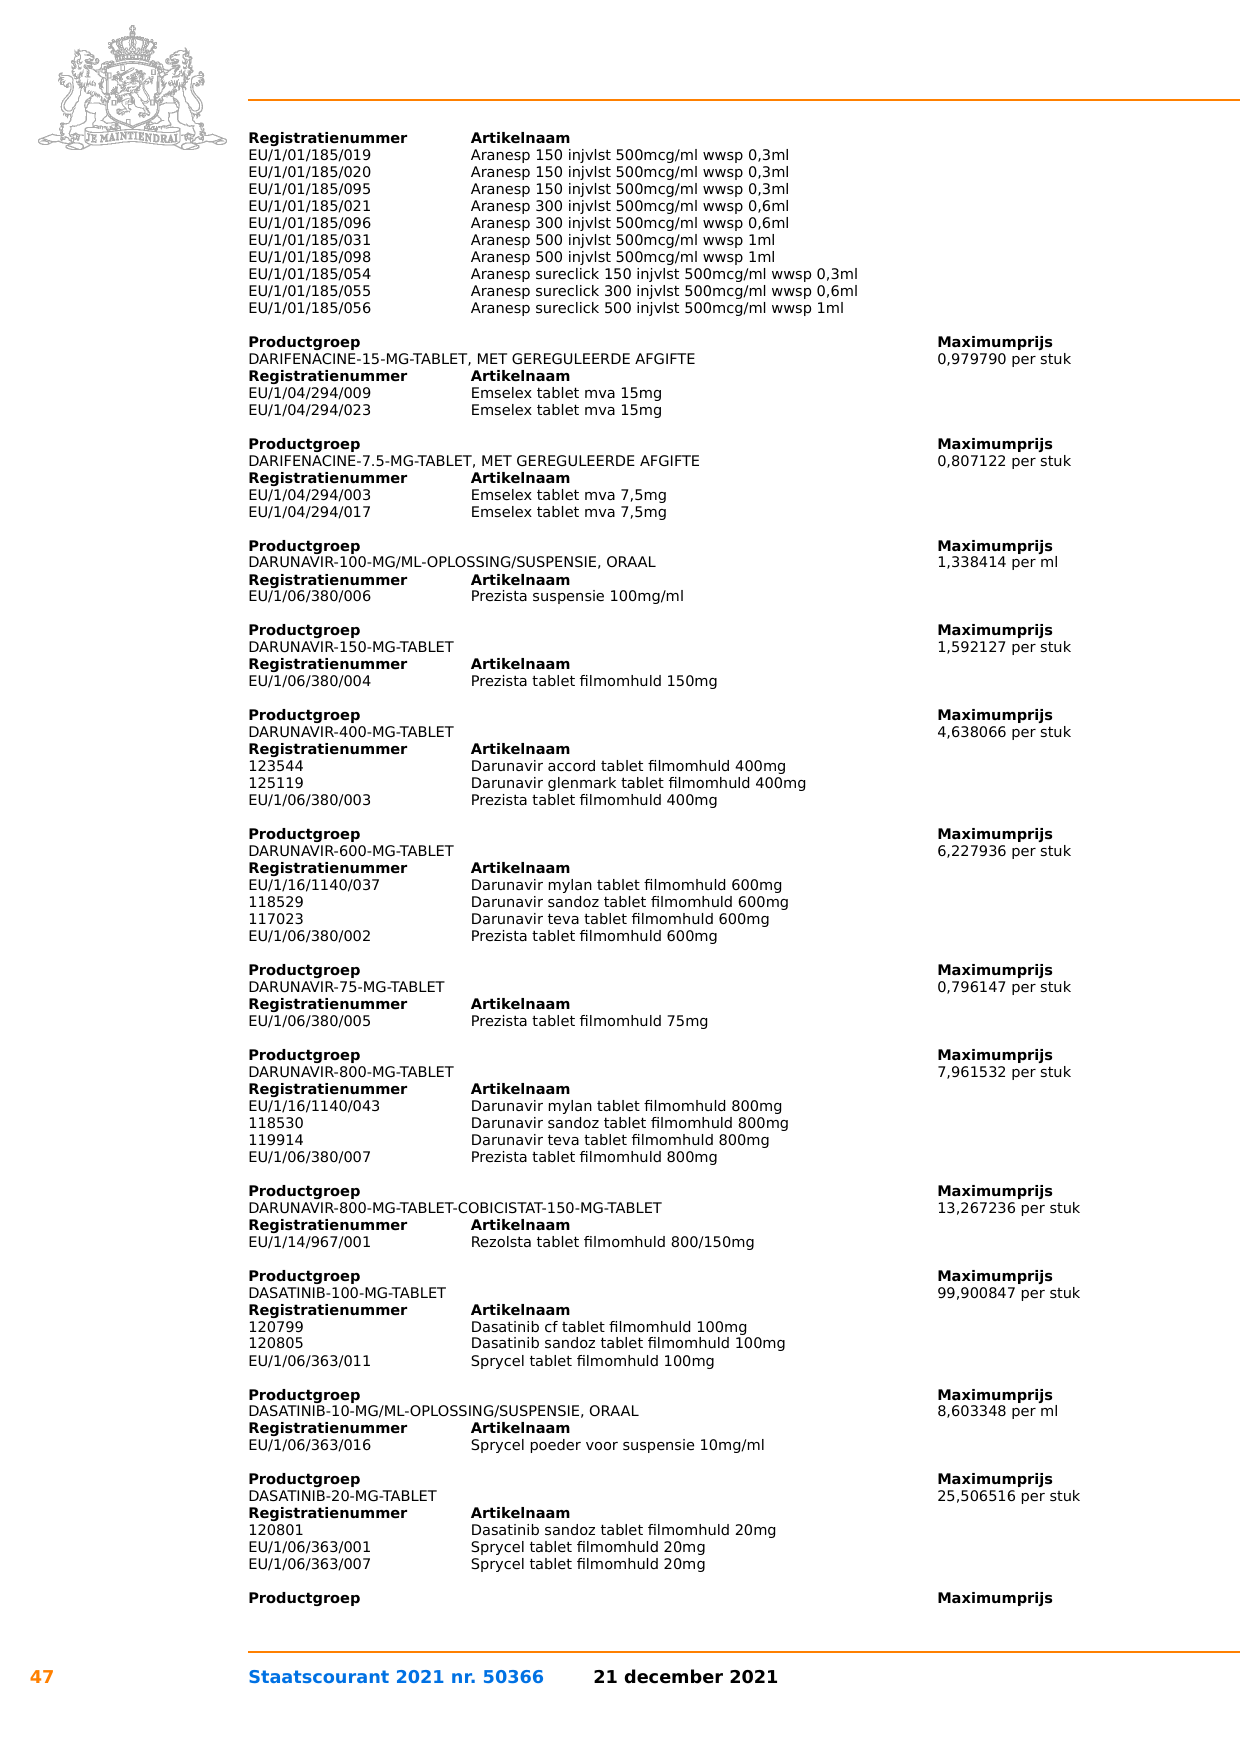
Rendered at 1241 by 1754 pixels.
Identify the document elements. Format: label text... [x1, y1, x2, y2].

table_cell Artikelnaam [465, 860, 931, 877]
table_cell [931, 1217, 1163, 1233]
table_cell Registratienummer [248, 656, 464, 673]
table_cell Artikelnaam [465, 1420, 931, 1437]
table_cell Productgroep [248, 707, 464, 724]
table_cell 0,796147 per stuk [931, 979, 1163, 996]
table_cell [248, 945, 1163, 962]
table_cell EU/1/01/185/054 [248, 266, 464, 283]
table_cell [931, 1505, 1163, 1522]
table_cell EU/1/06/363/001 [248, 1539, 464, 1556]
table_cell [248, 520, 1163, 537]
table_cell 25,506516 per stuk [931, 1488, 1163, 1505]
table_cell [248, 419, 1163, 436]
table_cell [248, 1454, 1163, 1471]
table_cell Darunavir teva tablet filmomhuld 800mg [465, 1132, 1163, 1149]
table_cell Registratienummer [248, 130, 464, 147]
table_cell Dasatinib cf tablet filmomhuld 100mg [465, 1319, 1163, 1335]
table_cell EU/1/06/363/016 [248, 1437, 464, 1454]
table_cell 125119 [248, 775, 464, 792]
table_cell 8,603348 per ml [931, 1403, 1163, 1420]
table_cell 13,267236 per stuk [931, 1200, 1163, 1217]
table_cell [465, 436, 931, 452]
table_cell 119914 [248, 1132, 464, 1149]
table_cell [465, 1386, 931, 1403]
table_cell [248, 1573, 1163, 1590]
table_cell Darunavir glenmark tablet filmomhuld 400mg [465, 775, 1163, 792]
table_cell EU/1/01/185/019 [248, 147, 464, 164]
table_cell Registratienummer [248, 470, 464, 486]
table_cell Registratienummer [248, 1217, 464, 1233]
table_cell Prezista tablet filmomhuld 75mg [465, 1013, 1163, 1030]
table_cell Prezista suspensie 100mg/ml [465, 588, 1163, 605]
table_cell Aranesp 150 injvlst 500mcg/ml wwsp 0,3ml [465, 181, 1163, 198]
table_cell Sprycel tablet filmomhuld 100mg [465, 1353, 1163, 1369]
table_cell Sprycel tablet filmomhuld 20mg [465, 1539, 1163, 1556]
table_cell Maximumprijs [931, 538, 1163, 554]
table_cell [465, 1590, 931, 1607]
table_cell EU/1/14/967/001 [248, 1234, 464, 1251]
table_cell Productgroep [248, 1183, 464, 1199]
table_cell Aranesp 500 injvlst 500mcg/ml wwsp 1ml [465, 249, 1163, 266]
table_cell DASATINIB-20-MG-TABLET [248, 1488, 931, 1505]
table_cell DARUNAVIR-800-MG-TABLET-COBICISTAT-150-MG-TABLET [248, 1200, 931, 1217]
table_cell Registratienummer [248, 741, 464, 758]
table_cell DARIFENACINE-7.5-MG-TABLET, MET GEREGULEERDE AFGIFTE [248, 453, 931, 469]
table_cell Darunavir mylan tablet filmomhuld 600mg [465, 877, 1163, 894]
table_cell Registratienummer [248, 860, 464, 877]
table_cell [931, 656, 1163, 673]
table_cell Aranesp 150 injvlst 500mcg/ml wwsp 0,3ml [465, 164, 1163, 181]
table_cell [248, 1166, 1163, 1183]
table_cell EU/1/04/294/009 [248, 385, 464, 402]
table_cell DARIFENACINE-15-MG-TABLET, MET GEREGULEERDE AFGIFTE [248, 351, 931, 368]
table_cell Emselex tablet mva 7,5mg [465, 486, 1163, 503]
table_cell EU/1/01/185/095 [248, 181, 464, 198]
table_cell Aranesp 300 injvlst 500mcg/ml wwsp 0,6ml [465, 215, 1163, 232]
table_cell EU/1/06/380/005 [248, 1013, 464, 1030]
table_cell Productgroep [248, 436, 464, 452]
table_cell Artikelnaam [465, 130, 931, 147]
table_cell [931, 470, 1163, 486]
table_cell Artikelnaam [465, 368, 931, 384]
table_cell Registratienummer [248, 1420, 464, 1437]
table_cell [931, 1420, 1163, 1437]
table_cell EU/1/01/185/096 [248, 215, 464, 232]
table_cell Darunavir accord tablet filmomhuld 400mg [465, 758, 1163, 775]
table_cell 123544 [248, 758, 464, 775]
table_cell [465, 334, 931, 351]
table_cell Maximumprijs [931, 1386, 1163, 1403]
table_cell Darunavir teva tablet filmomhuld 600mg [465, 911, 1163, 928]
table_cell Rezolsta tablet filmomhuld 800/150mg [465, 1234, 1163, 1251]
table_cell 99,900847 per stuk [931, 1285, 1163, 1301]
table_cell [248, 1251, 1163, 1267]
table_cell 120801 [248, 1522, 464, 1539]
table_cell EU/1/01/185/020 [248, 164, 464, 181]
table_cell EU/1/04/294/003 [248, 486, 464, 503]
table_cell DARUNAVIR-75-MG-TABLET [248, 979, 931, 996]
table_cell 6,227936 per stuk [931, 843, 1163, 860]
table_cell Registratienummer [248, 1505, 464, 1522]
table_cell [931, 130, 1163, 147]
table_cell 0,979790 per stuk [931, 351, 1163, 368]
table_cell Maximumprijs [931, 1047, 1163, 1064]
table_cell Productgroep [248, 622, 464, 639]
table_cell Productgroep [248, 334, 464, 351]
table_cell [931, 860, 1163, 877]
table_cell EU/1/01/185/021 [248, 198, 464, 215]
table_cell 120799 [248, 1319, 464, 1335]
table_cell DARUNAVIR-100-MG/ML-OPLOSSING/SUSPENSIE, ORAAL [248, 554, 931, 571]
table_cell EU/1/16/1140/043 [248, 1098, 464, 1115]
table_cell [465, 1047, 931, 1064]
table_cell Aranesp 300 injvlst 500mcg/ml wwsp 0,6ml [465, 198, 1163, 215]
table_cell Productgroep [248, 1471, 464, 1488]
table_cell 117023 [248, 911, 464, 928]
table_cell [465, 1471, 931, 1488]
table_cell EU/1/06/380/007 [248, 1149, 464, 1166]
table_cell EU/1/01/185/056 [248, 300, 464, 317]
table_cell Artikelnaam [465, 1217, 931, 1233]
table_cell EU/1/06/380/006 [248, 588, 464, 605]
table_cell Aranesp 150 injvlst 500mcg/ml wwsp 0,3ml [465, 147, 1163, 164]
table_cell [248, 690, 1163, 707]
table_cell Prezista tablet filmomhuld 800mg [465, 1149, 1163, 1166]
table_cell EU/1/06/380/004 [248, 673, 464, 690]
table_cell [248, 809, 1163, 826]
table_cell EU/1/16/1140/037 [248, 877, 464, 894]
table_cell DASATINIB-10-MG/ML-OPLOSSING/SUSPENSIE, ORAAL [248, 1403, 931, 1420]
table_cell EU/1/06/380/002 [248, 928, 464, 945]
table_cell DARUNAVIR-800-MG-TABLET [248, 1064, 931, 1081]
table_cell Maximumprijs [931, 1268, 1163, 1284]
table_cell 4,638066 per stuk [931, 724, 1163, 741]
table_cell EU/1/06/363/011 [248, 1353, 464, 1369]
table_cell [465, 1268, 931, 1284]
table_cell Aranesp 500 injvlst 500mcg/ml wwsp 1ml [465, 232, 1163, 249]
table_cell [248, 1369, 1163, 1386]
table_cell Emselex tablet mva 15mg [465, 402, 1163, 418]
table_cell Aranesp sureclick 500 injvlst 500mcg/ml wwsp 1ml [465, 300, 1163, 317]
table_cell Maximumprijs [931, 707, 1163, 724]
table_cell Maximumprijs [931, 1471, 1163, 1488]
table_cell 1,338414 per ml [931, 554, 1163, 571]
table_cell Maximumprijs [931, 1183, 1163, 1199]
table_cell Maximumprijs [931, 436, 1163, 452]
table_cell Artikelnaam [465, 571, 931, 588]
table_cell [931, 1081, 1163, 1098]
table_cell Artikelnaam [465, 741, 931, 758]
table_cell 118530 [248, 1115, 464, 1132]
table_cell [465, 962, 931, 979]
table_cell [465, 826, 931, 843]
table_cell EU/1/06/363/007 [248, 1556, 464, 1573]
table_cell Registratienummer [248, 1301, 464, 1318]
table_cell Dasatinib sandoz tablet filmomhuld 100mg [465, 1335, 1163, 1352]
table_cell Maximumprijs [931, 622, 1163, 639]
table_cell DARUNAVIR-150-MG-TABLET [248, 639, 931, 656]
table_cell Registratienummer [248, 996, 464, 1013]
picture [38, 25, 227, 150]
table_cell Artikelnaam [465, 996, 931, 1013]
table_cell Registratienummer [248, 1081, 464, 1098]
table_cell Darunavir mylan tablet filmomhuld 800mg [465, 1098, 1163, 1115]
table_cell [248, 605, 1163, 622]
table_cell 0,807122 per stuk [931, 453, 1163, 469]
table_cell Registratienummer [248, 368, 464, 384]
table_cell [465, 1183, 931, 1199]
table_cell Aranesp sureclick 300 injvlst 500mcg/ml wwsp 0,6ml [465, 283, 1163, 300]
table_cell EU/1/01/185/055 [248, 283, 464, 300]
table_cell 118529 [248, 894, 464, 911]
table_cell Artikelnaam [465, 1301, 931, 1318]
table_cell 1,592127 per stuk [931, 639, 1163, 656]
table_cell Prezista tablet filmomhuld 600mg [465, 928, 1163, 945]
table_cell EU/1/06/380/003 [248, 792, 464, 809]
table_cell DASATINIB-100-MG-TABLET [248, 1285, 931, 1301]
table_cell Sprycel poeder voor suspensie 10mg/ml [465, 1437, 1163, 1454]
table_cell Darunavir sandoz tablet filmomhuld 600mg [465, 894, 1163, 911]
table_cell Productgroep [248, 1590, 464, 1607]
table_cell Productgroep [248, 1047, 464, 1064]
table_cell Productgroep [248, 1386, 464, 1403]
table_cell Maximumprijs [931, 334, 1163, 351]
table_cell DARUNAVIR-600-MG-TABLET [248, 843, 931, 860]
table_cell EU/1/01/185/031 [248, 232, 464, 249]
table_cell [931, 571, 1163, 588]
table_cell Productgroep [248, 826, 464, 843]
table_cell Productgroep [248, 538, 464, 554]
table_cell Productgroep [248, 962, 464, 979]
table_cell Darunavir sandoz tablet filmomhuld 800mg [465, 1115, 1163, 1132]
table_cell [465, 707, 931, 724]
table_cell [931, 368, 1163, 384]
table_cell Artikelnaam [465, 1505, 931, 1522]
table_cell Emselex tablet mva 15mg [465, 385, 1163, 402]
table_cell [465, 538, 931, 554]
table_cell Aranesp sureclick 150 injvlst 500mcg/ml wwsp 0,3ml [465, 266, 1163, 283]
table_cell Maximumprijs [931, 1590, 1163, 1607]
table_cell [465, 622, 931, 639]
table_cell [248, 1030, 1163, 1047]
table_cell 7,961532 per stuk [931, 1064, 1163, 1081]
table_cell DARUNAVIR-400-MG-TABLET [248, 724, 931, 741]
table_cell EU/1/04/294/023 [248, 402, 464, 418]
table_cell Sprycel tablet filmomhuld 20mg [465, 1556, 1163, 1573]
table_cell EU/1/04/294/017 [248, 504, 464, 520]
table_cell Artikelnaam [465, 1081, 931, 1098]
table_cell Registratienummer [248, 571, 464, 588]
table_cell Artikelnaam [465, 656, 931, 673]
table_cell [248, 317, 1163, 334]
table_cell Maximumprijs [931, 826, 1163, 843]
table_cell Emselex tablet mva 7,5mg [465, 504, 1163, 520]
table_cell [931, 996, 1163, 1013]
table_cell Prezista tablet filmomhuld 400mg [465, 792, 1163, 809]
table_cell 120805 [248, 1335, 464, 1352]
table_cell [931, 741, 1163, 758]
table_cell EU/1/01/185/098 [248, 249, 464, 266]
table_cell [931, 1301, 1163, 1318]
table_cell Prezista tablet filmomhuld 150mg [465, 673, 1163, 690]
table_cell Maximumprijs [931, 962, 1163, 979]
table_cell Dasatinib sandoz tablet filmomhuld 20mg [465, 1522, 1163, 1539]
table_cell Productgroep [248, 1268, 464, 1284]
table_cell Artikelnaam [465, 470, 931, 486]
